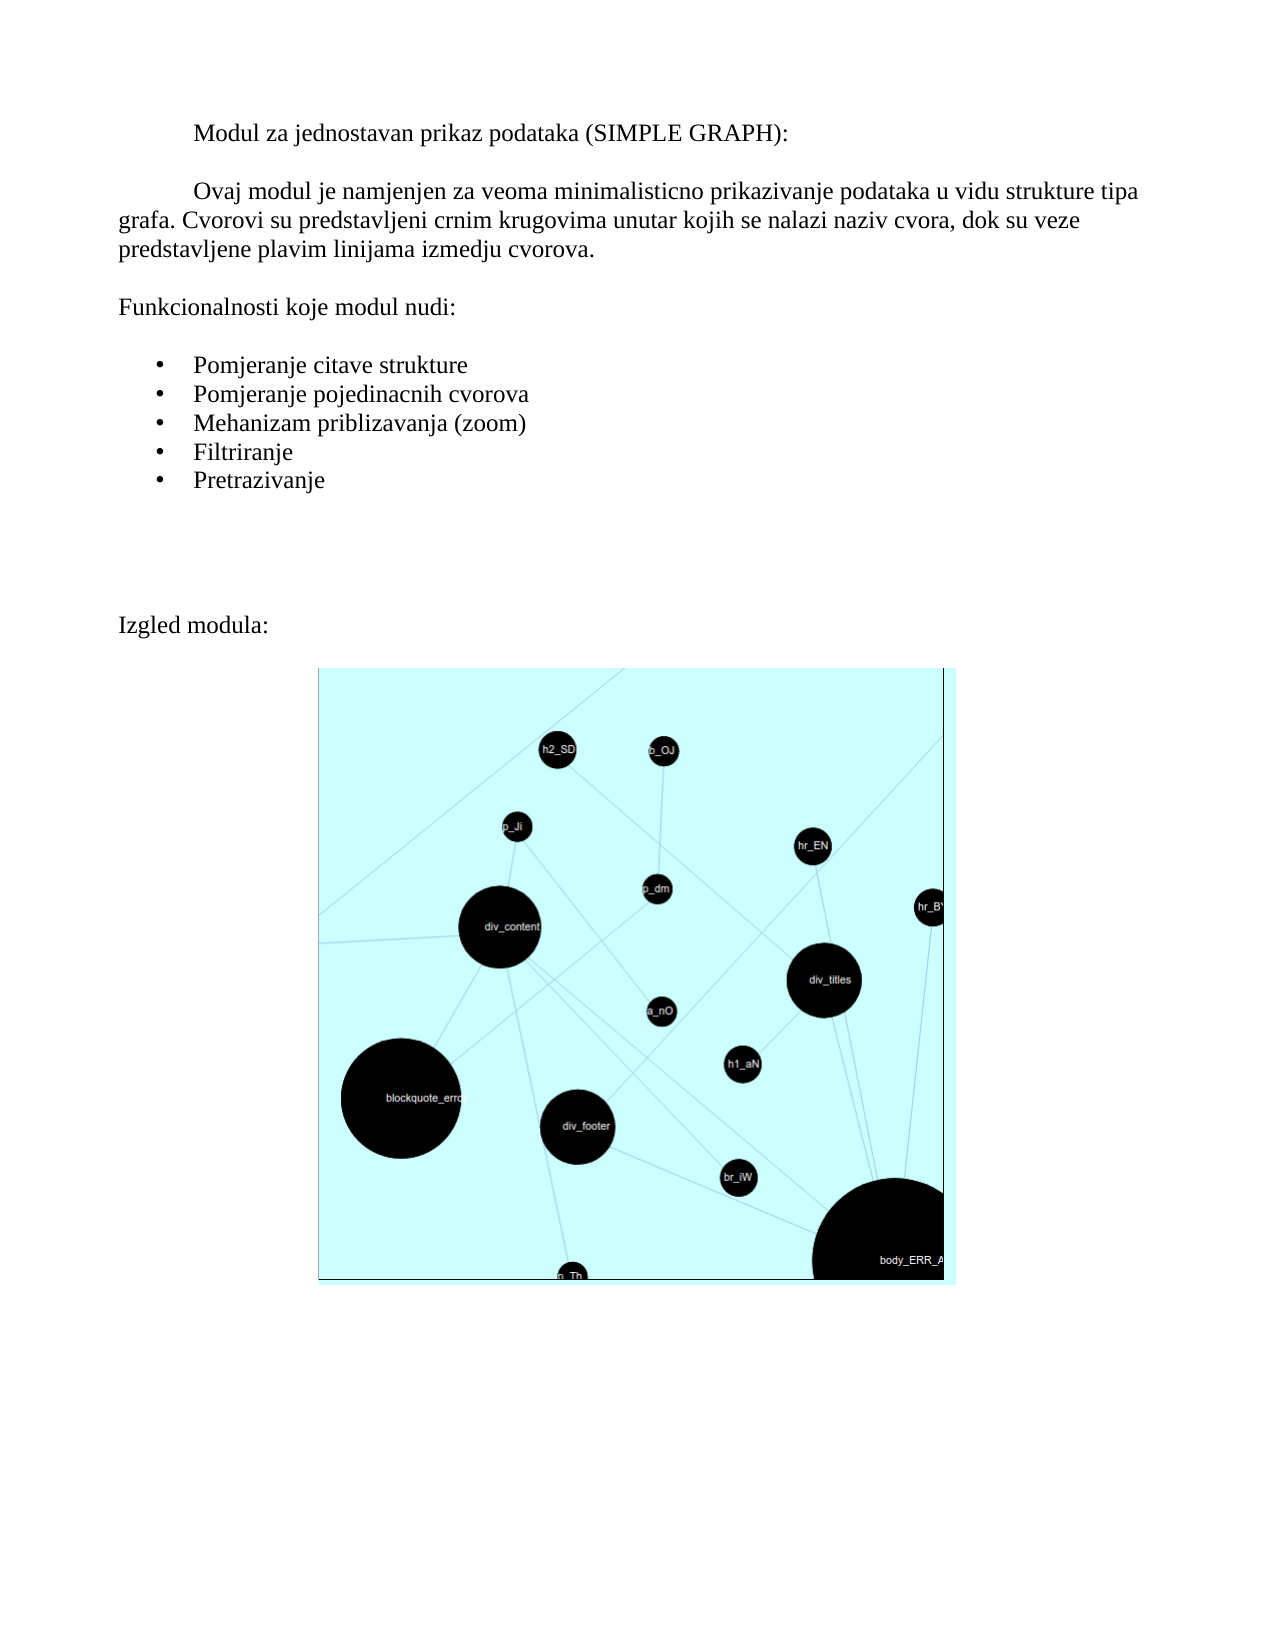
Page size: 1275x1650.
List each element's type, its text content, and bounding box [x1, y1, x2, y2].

text Ovaj modul je namjenjen za veoma minimalisticno prikazivanje podataka u vidu strukture tipa grafa. Cvorovi su predstavljeni crnim krugovima unutar kojih se nalazi naziv cvora, dok su veze predstavljene plavim linijama izmedju cvorova. [118, 176, 1157, 263]
list Pomjeranje pojedinacnih cvorova [156, 379, 1157, 408]
list Pretrazivanje [156, 465, 1157, 494]
text Modul za jednostavan prikaz podataka (SIMPLE GRAPH): [118, 118, 1157, 147]
text Izgled modula: [118, 611, 1157, 639]
picture [318, 668, 957, 1285]
list Pomjeranje citave strukture [156, 350, 1157, 379]
list Mehanizam priblizavanja (zoom) [156, 408, 1157, 437]
list Filtriranje [156, 437, 1157, 465]
text Funkcionalnosti koje modul nudi: [118, 292, 1157, 321]
